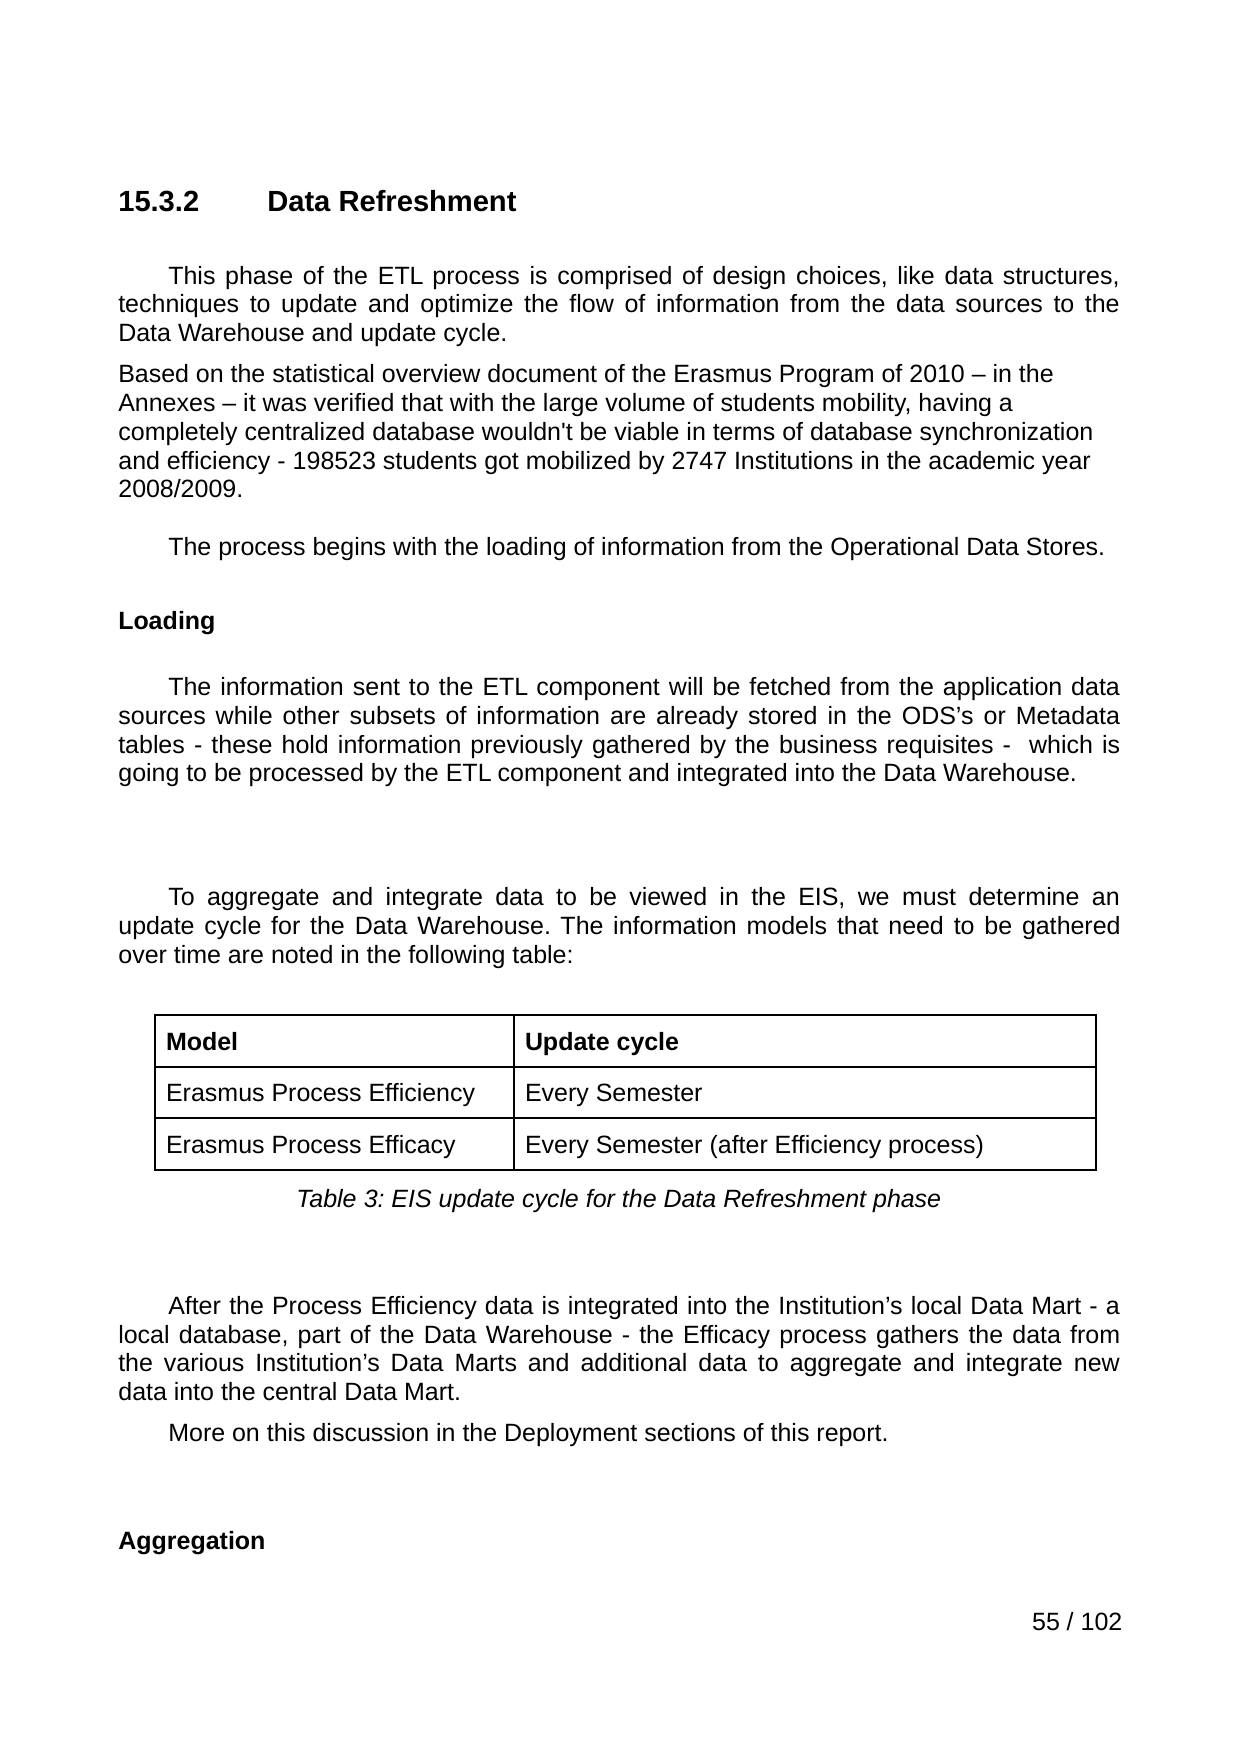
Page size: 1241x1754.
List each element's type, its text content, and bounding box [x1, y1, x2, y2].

text This phase of the ETL process is comprised of design choices, like data structures, techniques to update and optimize the flow of information from the data sources to the Data Warehouse and update cycle. [118, 261, 1122, 347]
table_header Update cycle [515, 1016, 1095, 1066]
text The process begins with the loading of information from the Operational Data Stores. [118, 532, 1122, 561]
text Table : EIS update cycle for the Data Refreshment phase [118, 1183, 1122, 1212]
table_cell Erasmus Process Efficiency [156, 1068, 513, 1117]
subtitle Data Refreshment [118, 184, 1122, 218]
text After the Process Efficiency data is integrated into the Institution’s local Data Mart - a local database, part of the Data Warehouse - the Efficacy process gathers the data from the various Institution’s Data Marts and additional data to aggregate and integrate new data into the central Data Mart. [118, 1291, 1122, 1406]
text To aggregate and integrate data to be viewed in the EIS, we must determine an update cycle for the Data Warehouse. The information models that need to be gathered over time are noted in the following table: [118, 882, 1122, 968]
table_cell Every Semester [515, 1068, 1095, 1117]
table_cell Erasmus Process Efficacy [156, 1119, 513, 1169]
text Aggregation [118, 1526, 1122, 1554]
text The information sent to the ETL component will be fetched from the application data sources while other subsets of information are already stored in the ODS’s or Metadata tables - these hold information previously gathered by the business requisites - which is going to be processed by the ETL component and integrated into the Data Warehouse. [118, 672, 1122, 787]
table_cell Every Semester (after Efficiency process) [515, 1119, 1095, 1169]
text Based on the statistical overview document of the Erasmus Program of 2010 – in the Annexes – it was verified that with the large volume of students mobility, having a completely centralized database wouldn't be viable in terms of database synchronization and efficiency - 198523 students got mobilized by 2747 Institutions in the academic year 2008/2009. [118, 359, 1122, 503]
table_header Model [156, 1016, 513, 1066]
text Loading [118, 606, 1122, 635]
text More on this discussion in the Deployment sections of this report. [118, 1418, 1122, 1447]
